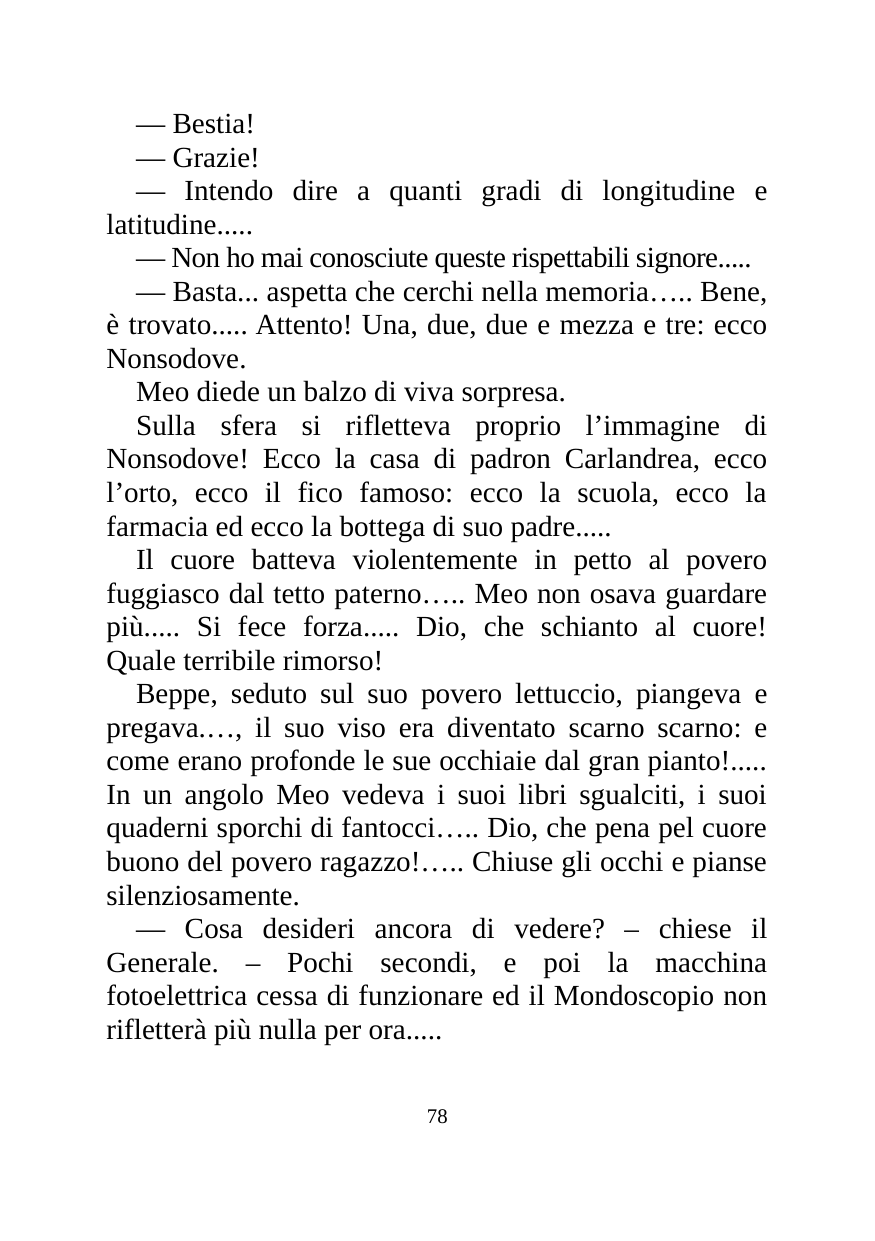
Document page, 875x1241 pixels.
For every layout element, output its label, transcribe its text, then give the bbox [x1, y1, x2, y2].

text — Cosa desideri ancora di vedere? – chiese il Generale. – Pochi secondi, e poi la macchina fotoelettrica cessa di funzionare ed il Mondoscopio non rifletterà più nulla per ora..... [106, 911, 768, 1045]
text Sulla sfera si rifletteva proprio l’immagine di Nonsodove! Ecco la casa di padron Carlandrea, ecco l’orto, ecco il fico famoso: ecco la scuola, ecco la farmacia ed ecco la bottega di suo padre..... [106, 408, 768, 542]
text Meo diede un balzo di viva sorpresa. [106, 374, 768, 408]
text — Intendo dire a quanti gradi di longitudine e latitudine..... [106, 173, 768, 240]
text — Non ho mai conosciute queste rispettabili signore..... [106, 240, 768, 274]
text Il cuore batteva violentemente in petto al povero fuggiasco dal tetto paterno….. Meo non osava guardare più..... Si fece forza..... Dio, che schianto al cuore! Quale terribile rimorso! [106, 542, 768, 676]
text — Basta... aspetta che cerchi nella memoria….. Bene, è trovato..... Attento! Una, due, due e mezza e tre: ecco Nonsodove. [106, 274, 768, 374]
text Beppe, seduto sul suo povero lettuccio, piangeva e pregava.…, il suo viso era diventato scarno scarno: e come erano profonde le sue occhiaie dal gran pianto!..... In un angolo Meo vedeva i suoi libri sgualciti, i suoi quaderni sporchi di fantocci….. Dio, che pena pel cuore buono del povero ragazzo!….. Chiuse gli occhi e pianse silenziosamente. [106, 676, 768, 911]
text — Grazie! [106, 140, 768, 173]
text — Bestia! [106, 106, 768, 140]
